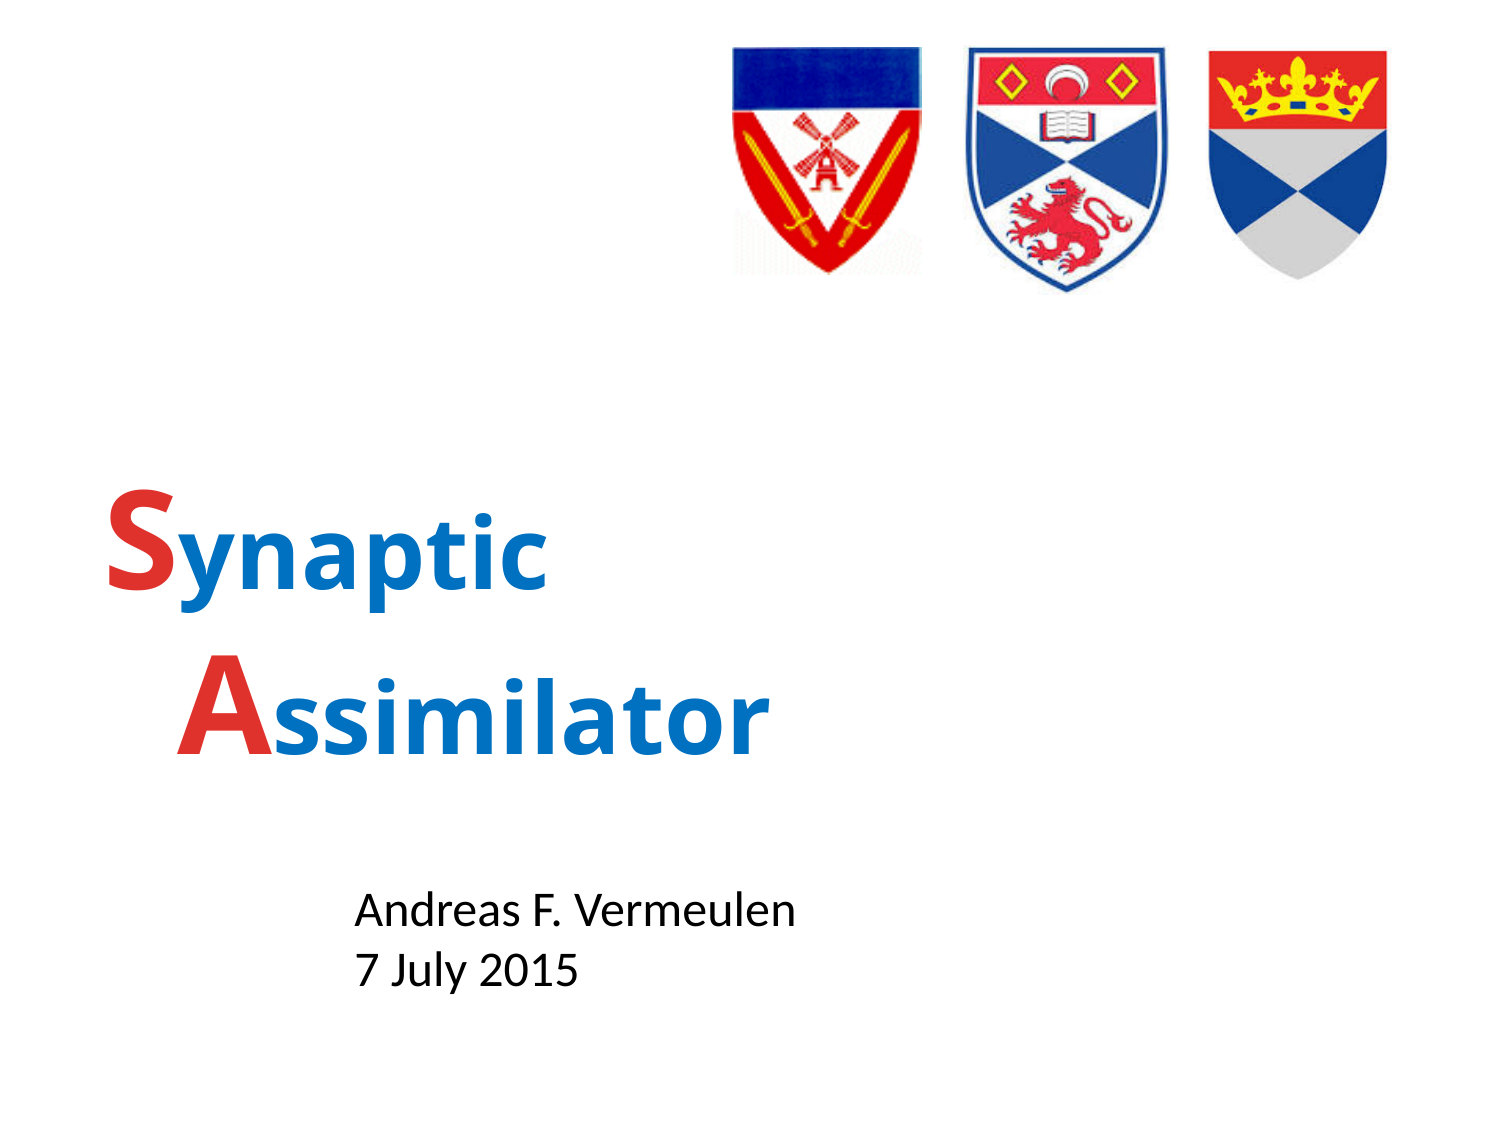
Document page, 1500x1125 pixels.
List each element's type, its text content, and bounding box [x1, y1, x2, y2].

picture [732, 47, 922, 275]
picture [963, 45, 1170, 296]
picture [1181, 47, 1418, 284]
text_box Synaptic Assimilator [88, 444, 1382, 624]
text_box Andreas F. Vermeulen 7 July 2015 [354, 891, 1146, 981]
